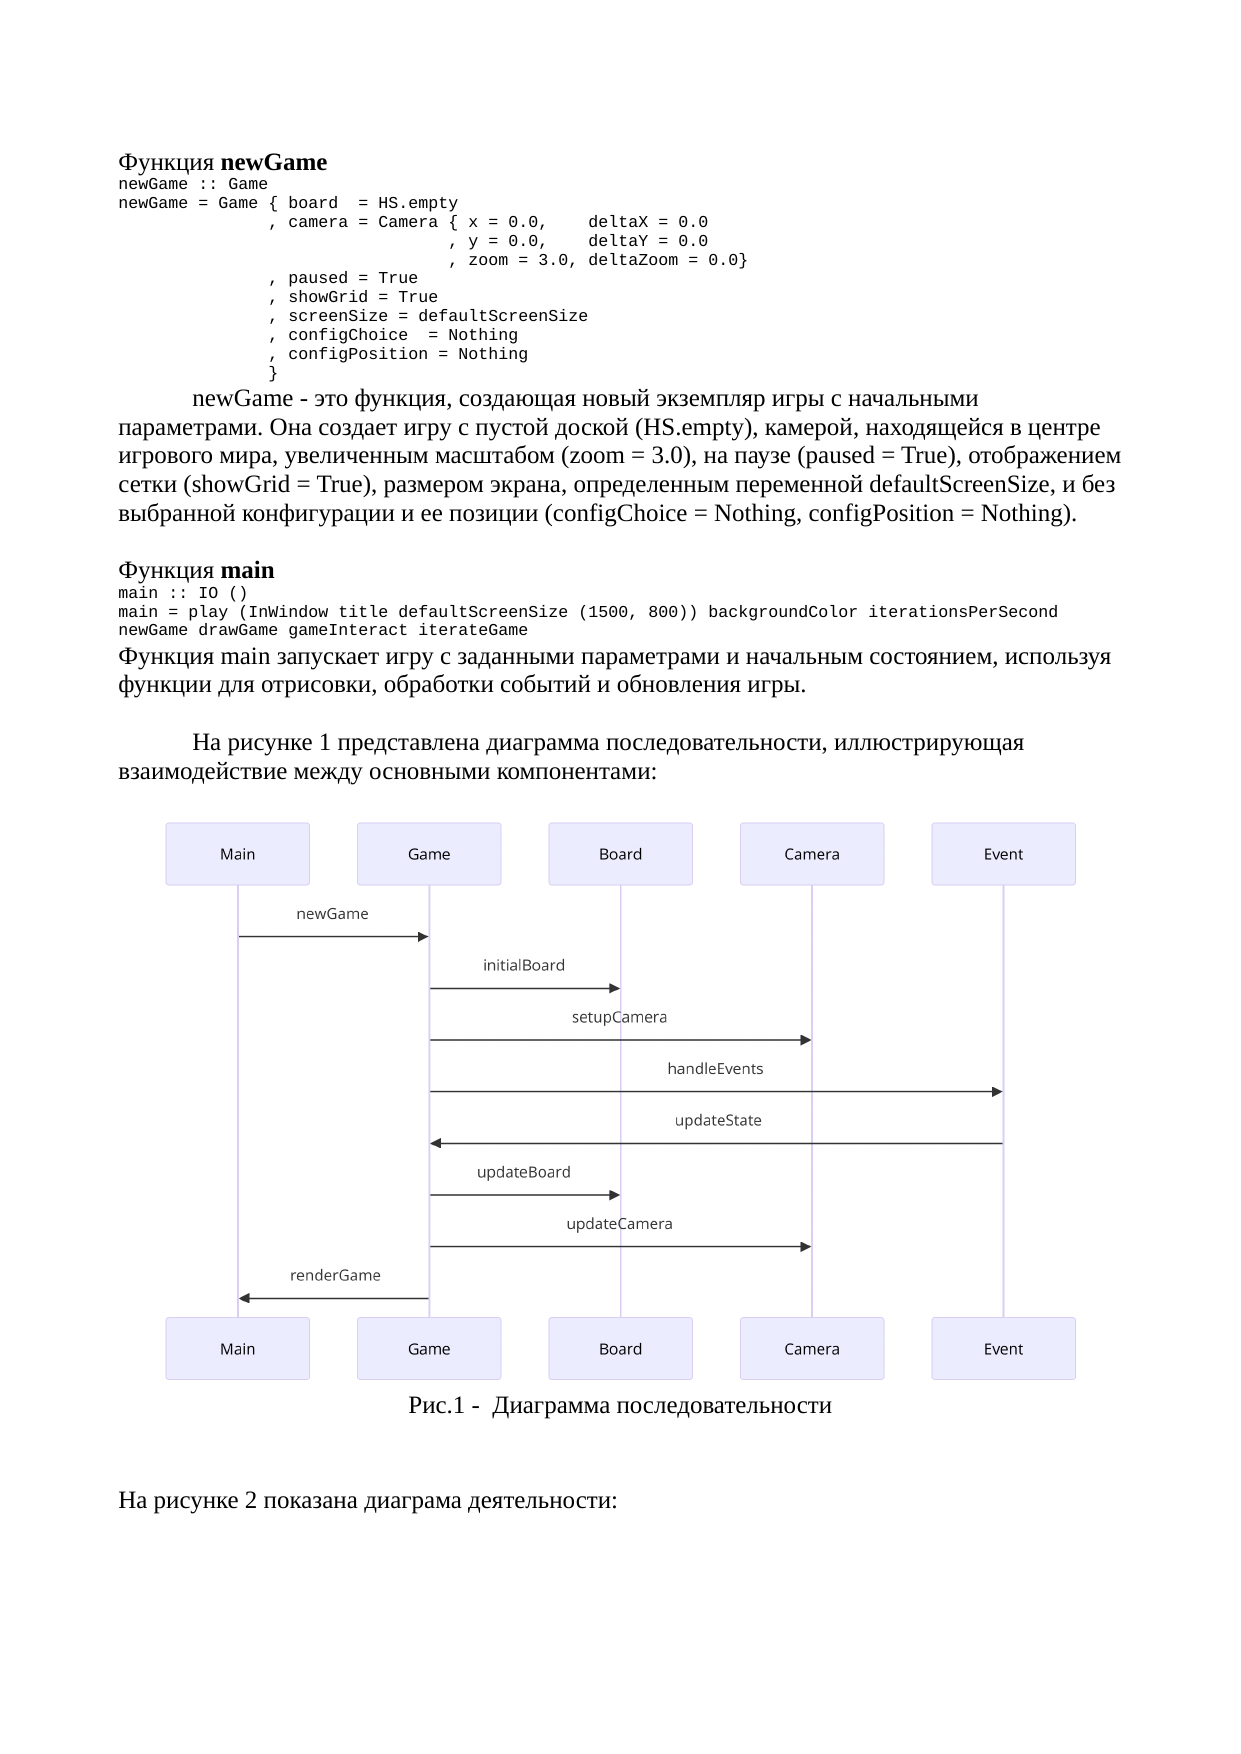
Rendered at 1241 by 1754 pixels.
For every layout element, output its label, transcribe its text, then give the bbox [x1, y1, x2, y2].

text Функция main [118, 556, 1122, 584]
text На рисунке 2 показана диаграма деятельности: [118, 1486, 1122, 1514]
text newGame :: Game newGame = Game { board = HS.empty , camera = Camera { x = 0.0, deltaX = 0.0 , y = 0.0, deltaY = 0.0 , zoom = 3.0, deltaZoom = 0.0} , paused = True , showGrid = True , screenSize = defaultScreenSize , configChoice = Nothing , configPosition = Nothing } [118, 176, 1122, 383]
text Функция main запускает игру с заданными параметрами и начальным состоянием, используя функции для отрисовки, обработки событий и обновления игры. [118, 641, 1122, 698]
text main :: IO () main = play (InWindow title defaultScreenSize (1500, 800)) backgroundColor iterationsPerSecond newGame drawGame gameInteract iterateGame [118, 584, 1122, 641]
text На рисунке 1 представлена диаграмма последовательности, иллюстрирующая взаимодействие между основными компонентами: [118, 727, 1122, 784]
text newGame - это функция, создающая новый экземпляр игры с начальными параметрами. Она создает игру с пустой доской (HS.empty), камерой, находящейся в центре игрового мира, увеличенным масштабом (zoom = 3.0), на паузе (paused = True), отображением сетки (showGrid = True), размером экрана, определенным переменной defaultScreenSize, и без выбранной конфигурации и ее позиции (configChoice = Nothing, configPosition = Nothing). [118, 383, 1122, 527]
text Рис.1 - Диаграмма последовательности [118, 1390, 1122, 1418]
text Функция newGame [118, 147, 1122, 176]
picture [118, 813, 1123, 1390]
